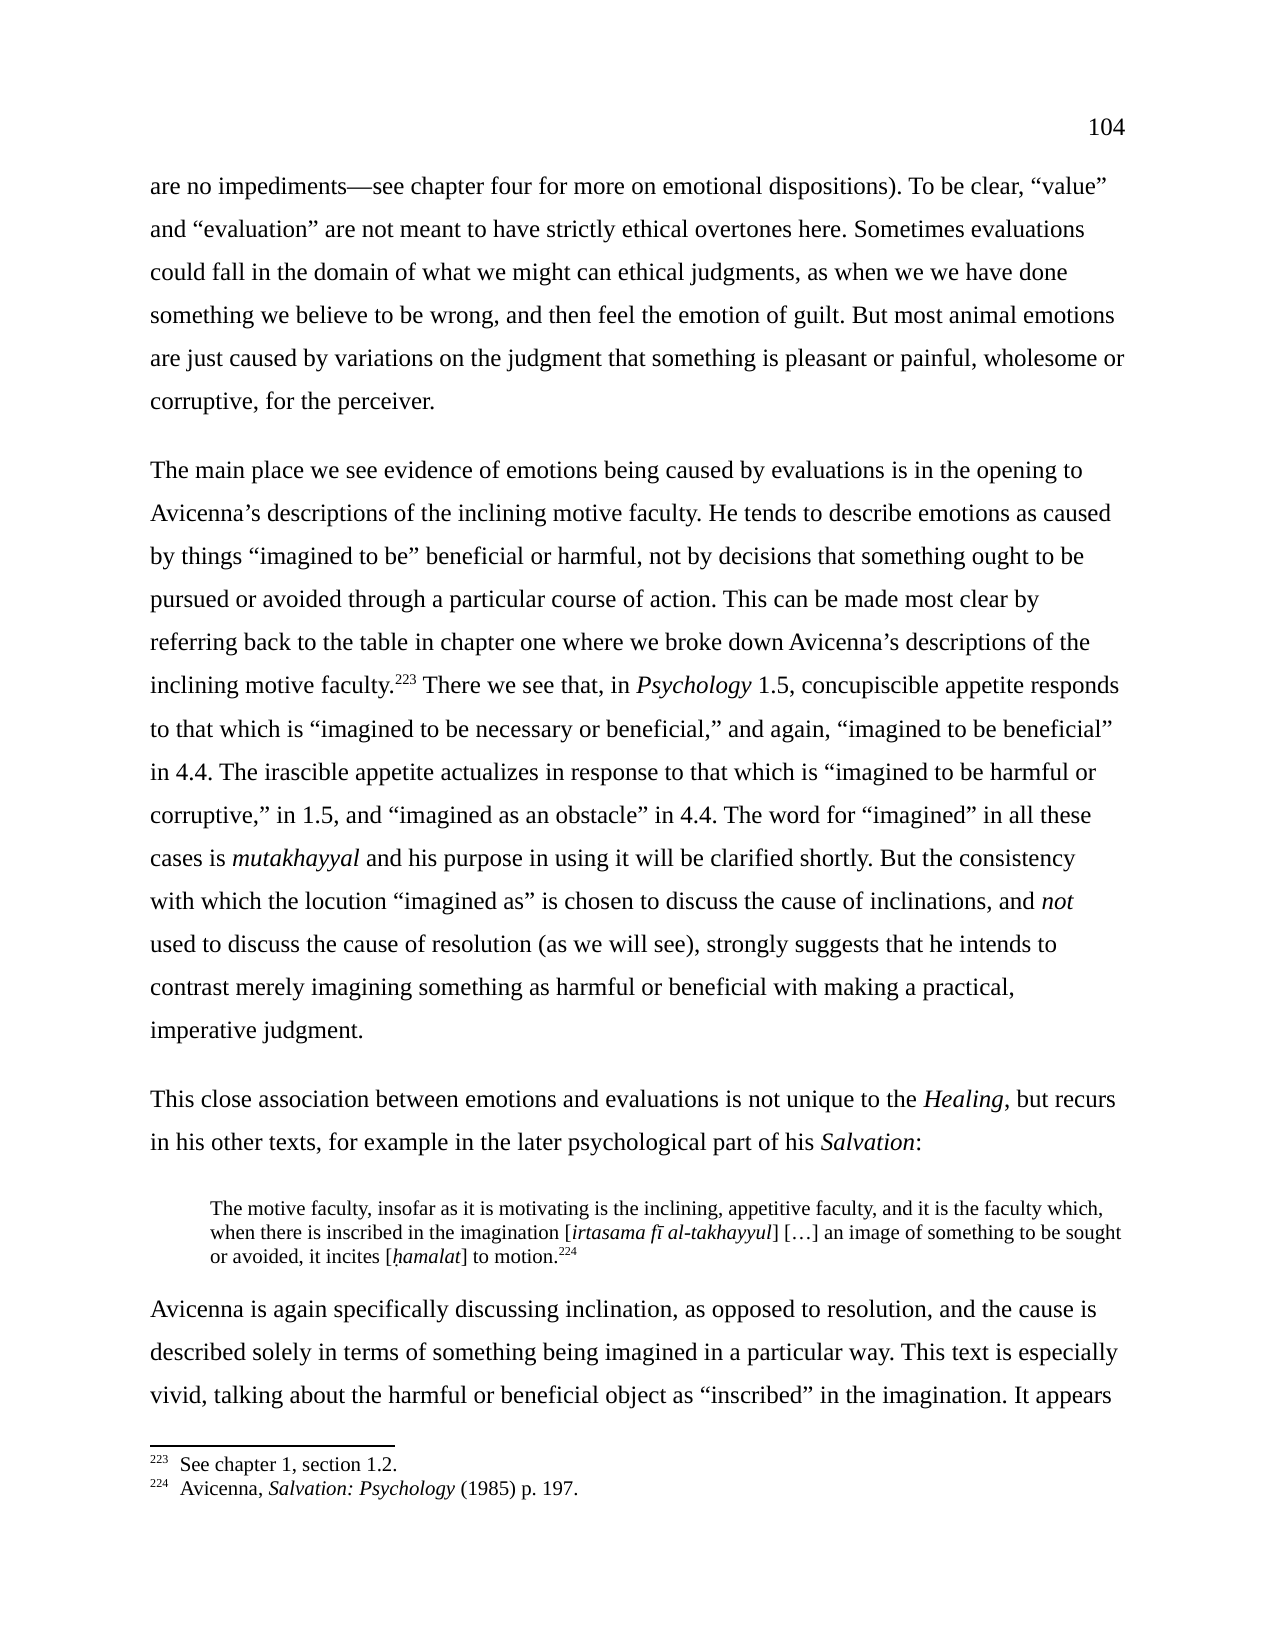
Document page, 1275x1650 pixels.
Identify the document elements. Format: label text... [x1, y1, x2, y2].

text The main place we see evidence of emotions being caused by evaluations is in the opening to Avicenna’s descriptions of the inclining motive faculty. He tends to describe emotions as caused by things “imagined to be” beneficial or harmful, not by decisions that something ought to be pursued or avoided through a particular course of action. This can be made most clear by referring back to the table in chapter one where we broke down Avicenna’s descriptions of the inclining motive faculty. There we see that, in Psychology 1.5, concupiscible appetite responds to that which is “imagined to be necessary or beneficial,” and again, “imagined to be beneficial” in 4.4. The irascible appetite actualizes in response to that which is “imagined to be harmful or corruptive,” in 1.5, and “imagined as an obstacle” in 4.4. The word for “imagined” in all these cases is mutakhayyal and his purpose in using it will be clarified shortly. But the consistency with which the locution “imagined as” is chosen to discuss the cause of inclinations, and not used to discuss the cause of resolution (as we will see), strongly suggests that he intends to contrast merely imagining something as harmful or beneficial with making a practical, imperative judgment. [150, 455, 1125, 1044]
text Avicenna is again specifically discussing inclination, as opposed to resolution, and the cause is described solely in terms of something being imagined in a particular way. This text is especially vivid, talking about the harmful or beneficial object as “inscribed” in the imagination. It appears [150, 1294, 1125, 1409]
text Avicenna, Salvation: Psychology (1985) p. 197. [150, 1476, 1125, 1500]
text See chapter 1, section 1.2. [150, 1452, 1125, 1476]
text The motive faculty, insofar as it is motivating is the inclining, appetitive faculty, and it is the faculty which, when there is inscribed in the imagination [irtasama fī al-takhayyul] […] an image of something to be sought or avoided, it incites [ḥamalat] to motion. [210, 1196, 1125, 1268]
text are no impediments—see chapter four for more on emotional dispositions). To be clear, “value” and “evaluation” are not meant to have strictly ethical overtones here. Sometimes evaluations could fall in the domain of what we might can ethical judgments, as when we we have done something we believe to be wrong, and then feel the emotion of guilt. But most animal emotions are just caused by variations on the judgment that something is pleasant or painful, wholesome or corruptive, for the perceiver. [150, 171, 1125, 415]
text This close association between emotions and evaluations is not unique to the Healing, but recurs in his other texts, for example in the later psychological part of his Salvation: [150, 1084, 1125, 1156]
